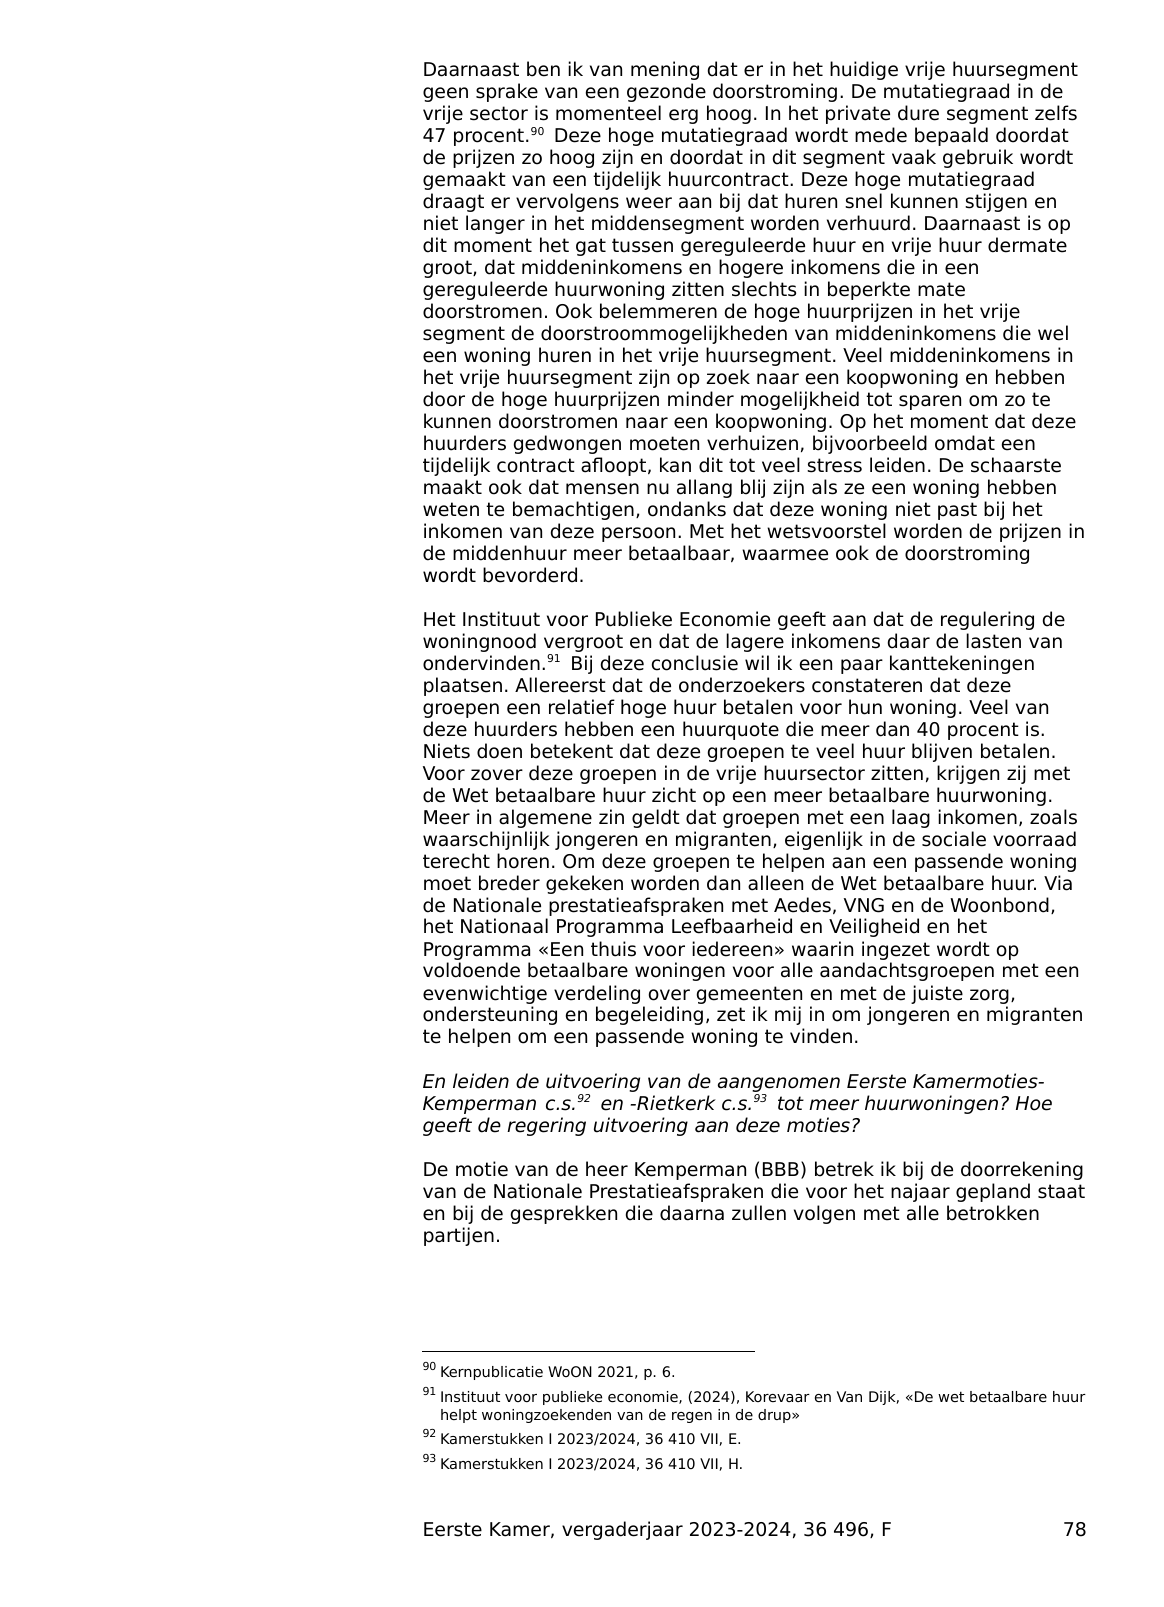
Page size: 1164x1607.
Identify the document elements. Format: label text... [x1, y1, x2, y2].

text Kamerstukken I 2023/2024, 36 410 VII, H. [422, 1452, 1087, 1474]
text En leiden de uitvoering van de aangenomen Eerste Kamermoties-Kemperman c.s. en -Rietkerk c.s. tot meer huurwoningen? Hoe geeft de regering uitvoering aan deze moties? [422, 1071, 1087, 1136]
text Kamerstukken I 2023/2024, 36 410 VII, E. [422, 1427, 1087, 1449]
text Instituut voor publieke economie, (2024), Korevaar en Van Dijk, «De wet betaalbare huur helpt woningzoekenden van de regen in de drup» [422, 1385, 1087, 1424]
text Daarnaast ben ik van mening dat er in het huidige vrije huursegment geen sprake van een gezonde doorstroming. De mutatiegraad in de vrije sector is momenteel erg hoog. In het private dure segment zelfs 47 procent. Deze hoge mutatiegraad wordt mede bepaald doordat de prijzen zo hoog zijn en doordat in dit segment vaak gebruik wordt gemaakt van een tijdelijk huurcontract. Deze hoge mutatiegraad draagt er vervolgens weer aan bij dat huren snel kunnen stijgen en niet langer in het middensegment worden verhuurd. Daarnaast is op dit moment het gat tussen gereguleerde huur en vrije huur dermate groot, dat middeninkomens en hogere inkomens die in een gereguleerde huurwoning zitten slechts in beperkte mate doorstromen. Ook belemmeren de hoge huurprijzen in het vrije segment de doorstroommogelijkheden van middeninkomens die wel een woning huren in het vrije huursegment. Veel middeninkomens in het vrije huursegment zijn op zoek naar een koopwoning en hebben door de hoge huurprijzen minder mogelijkheid tot sparen om zo te kunnen doorstromen naar een koopwoning. Op het moment dat deze huurders gedwongen moeten verhuizen, bijvoorbeeld omdat een tijdelijk contract afloopt, kan dit tot veel stress leiden. De schaarste maakt ook dat mensen nu allang blij zijn als ze een woning hebben weten te bemachtigen, ondanks dat deze woning niet past bij het inkomen van deze persoon. Met het wetsvoorstel worden de prijzen in de middenhuur meer betaalbaar, waarmee ook de doorstroming wordt bevorderd. [422, 59, 1087, 587]
text Het Instituut voor Publieke Economie geeft aan dat de regulering de woningnood vergroot en dat de lagere inkomens daar de lasten van ondervinden. Bij deze conclusie wil ik een paar kanttekeningen plaatsen. Allereerst dat de onderzoekers constateren dat deze groepen een relatief hoge huur betalen voor hun woning. Veel van deze huurders hebben een huurquote die meer dan 40 procent is. Niets doen betekent dat deze groepen te veel huur blijven betalen. Voor zover deze groepen in de vrije huursector zitten, krijgen zij met de Wet betaalbare huur zicht op een meer betaalbare huurwoning. Meer in algemene zin geldt dat groepen met een laag inkomen, zoals waarschijnlijk jongeren en migranten, eigenlijk in de sociale voorraad terecht horen. Om deze groepen te helpen aan een passende woning moet breder gekeken worden dan alleen de Wet betaalbare huur. Via de Nationale prestatieafspraken met Aedes, VNG en de Woonbond, het Nationaal Programma Leefbaarheid en Veiligheid en het Programma «Een thuis voor iedereen» waarin ingezet wordt op voldoende betaalbare woningen voor alle aandachtsgroepen met een evenwichtige verdeling over gemeenten en met de juiste zorg, ondersteuning en begeleiding, zet ik mij in om jongeren en migranten te helpen om een passende woning te vinden. [422, 609, 1087, 1048]
text Kernpublicatie WoON 2021, p. 6. [422, 1360, 1087, 1382]
text De motie van de heer Kemperman (BBB) betrek ik bij de doorrekening van de Nationale Prestatieafspraken die voor het najaar gepland staat en bij de gesprekken die daarna zullen volgen met alle betrokken partijen. [422, 1159, 1087, 1247]
